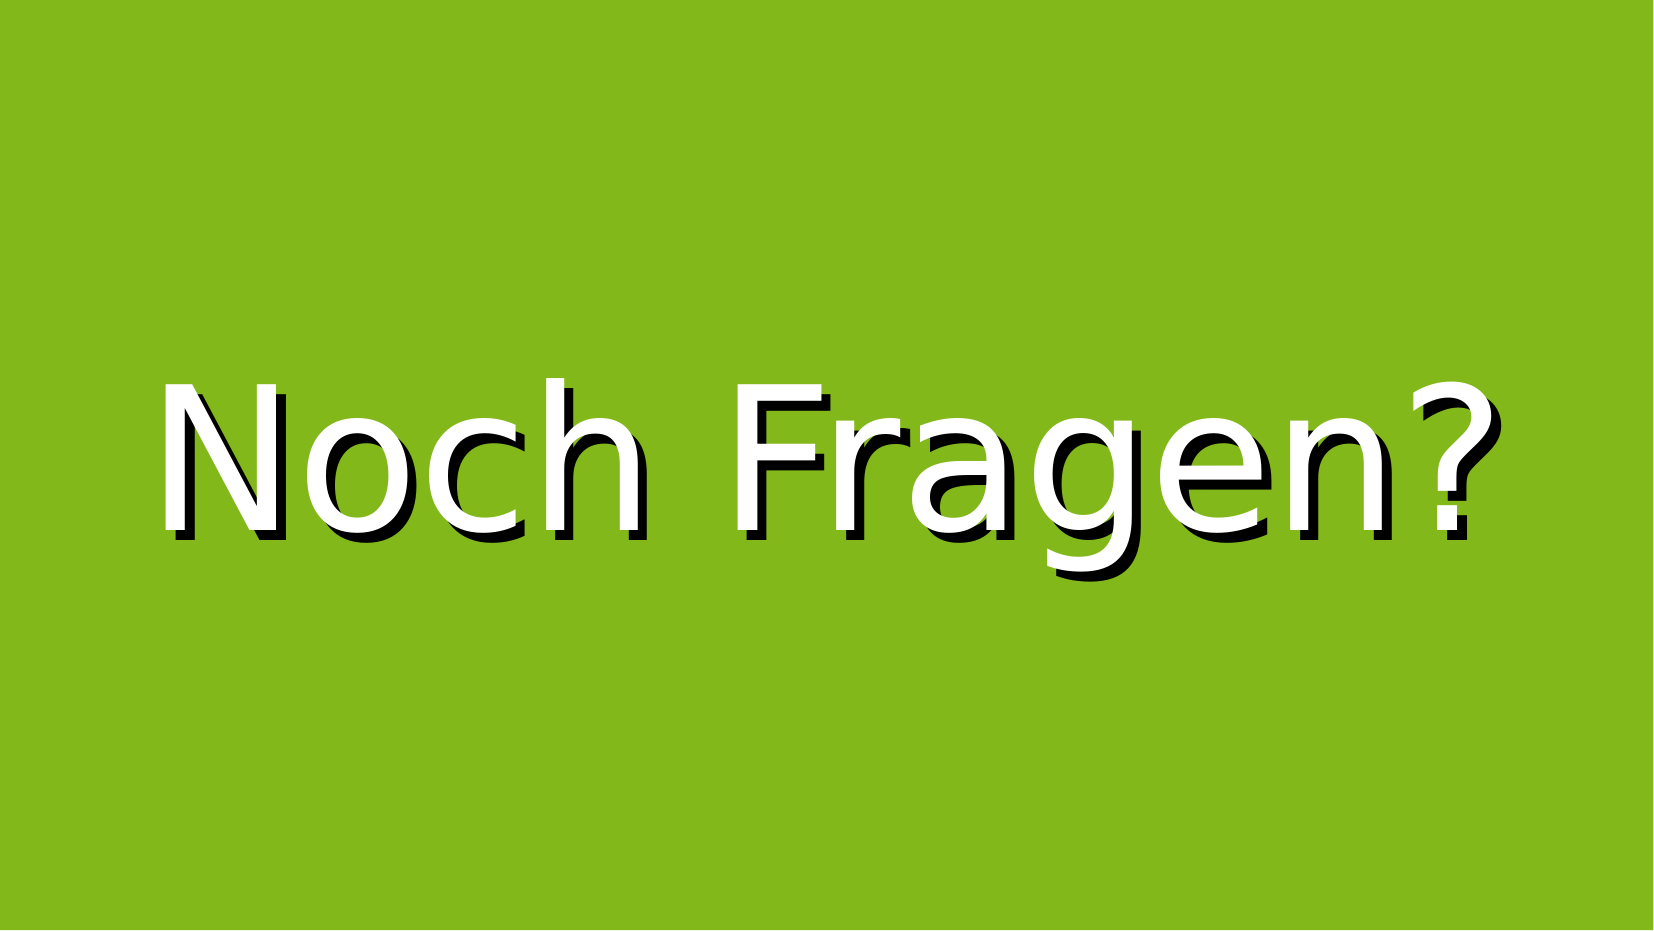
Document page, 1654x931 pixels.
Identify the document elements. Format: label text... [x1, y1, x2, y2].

title Noch Fragen? [82, 37, 1571, 886]
